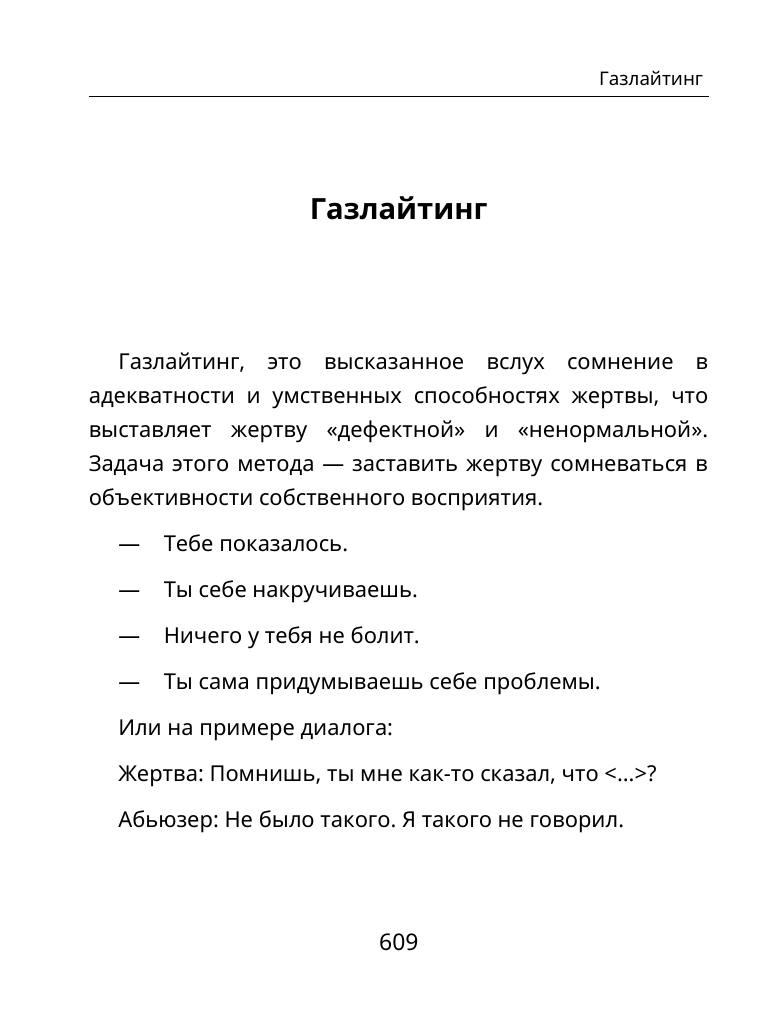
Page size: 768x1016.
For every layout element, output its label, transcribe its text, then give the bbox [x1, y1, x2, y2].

text Абьюзер: Не было такого. Я такого не говорил. [88, 804, 709, 834]
list Тебе показалось. [88, 528, 709, 558]
text Газлайтинг, это высказанное вслух сомнение в адекватности и умственных способностях жертвы, что выставляет жертву «дефектной» и «ненормальной». Задача этого метода — заставить жертву сомневаться в объективности собственного восприятия. [88, 346, 709, 512]
text Или на примере диалога: [88, 712, 709, 742]
list Ты себе накручиваешь. [88, 574, 709, 604]
list Ничего у тебя не болит. [88, 620, 709, 650]
text Жертва: Помнишь, ты мне как-то сказал, что <...>? [88, 758, 709, 788]
list Ты сама придумываешь себе проблемы. [88, 666, 709, 696]
subtitle Газлайтинг [88, 185, 709, 228]
